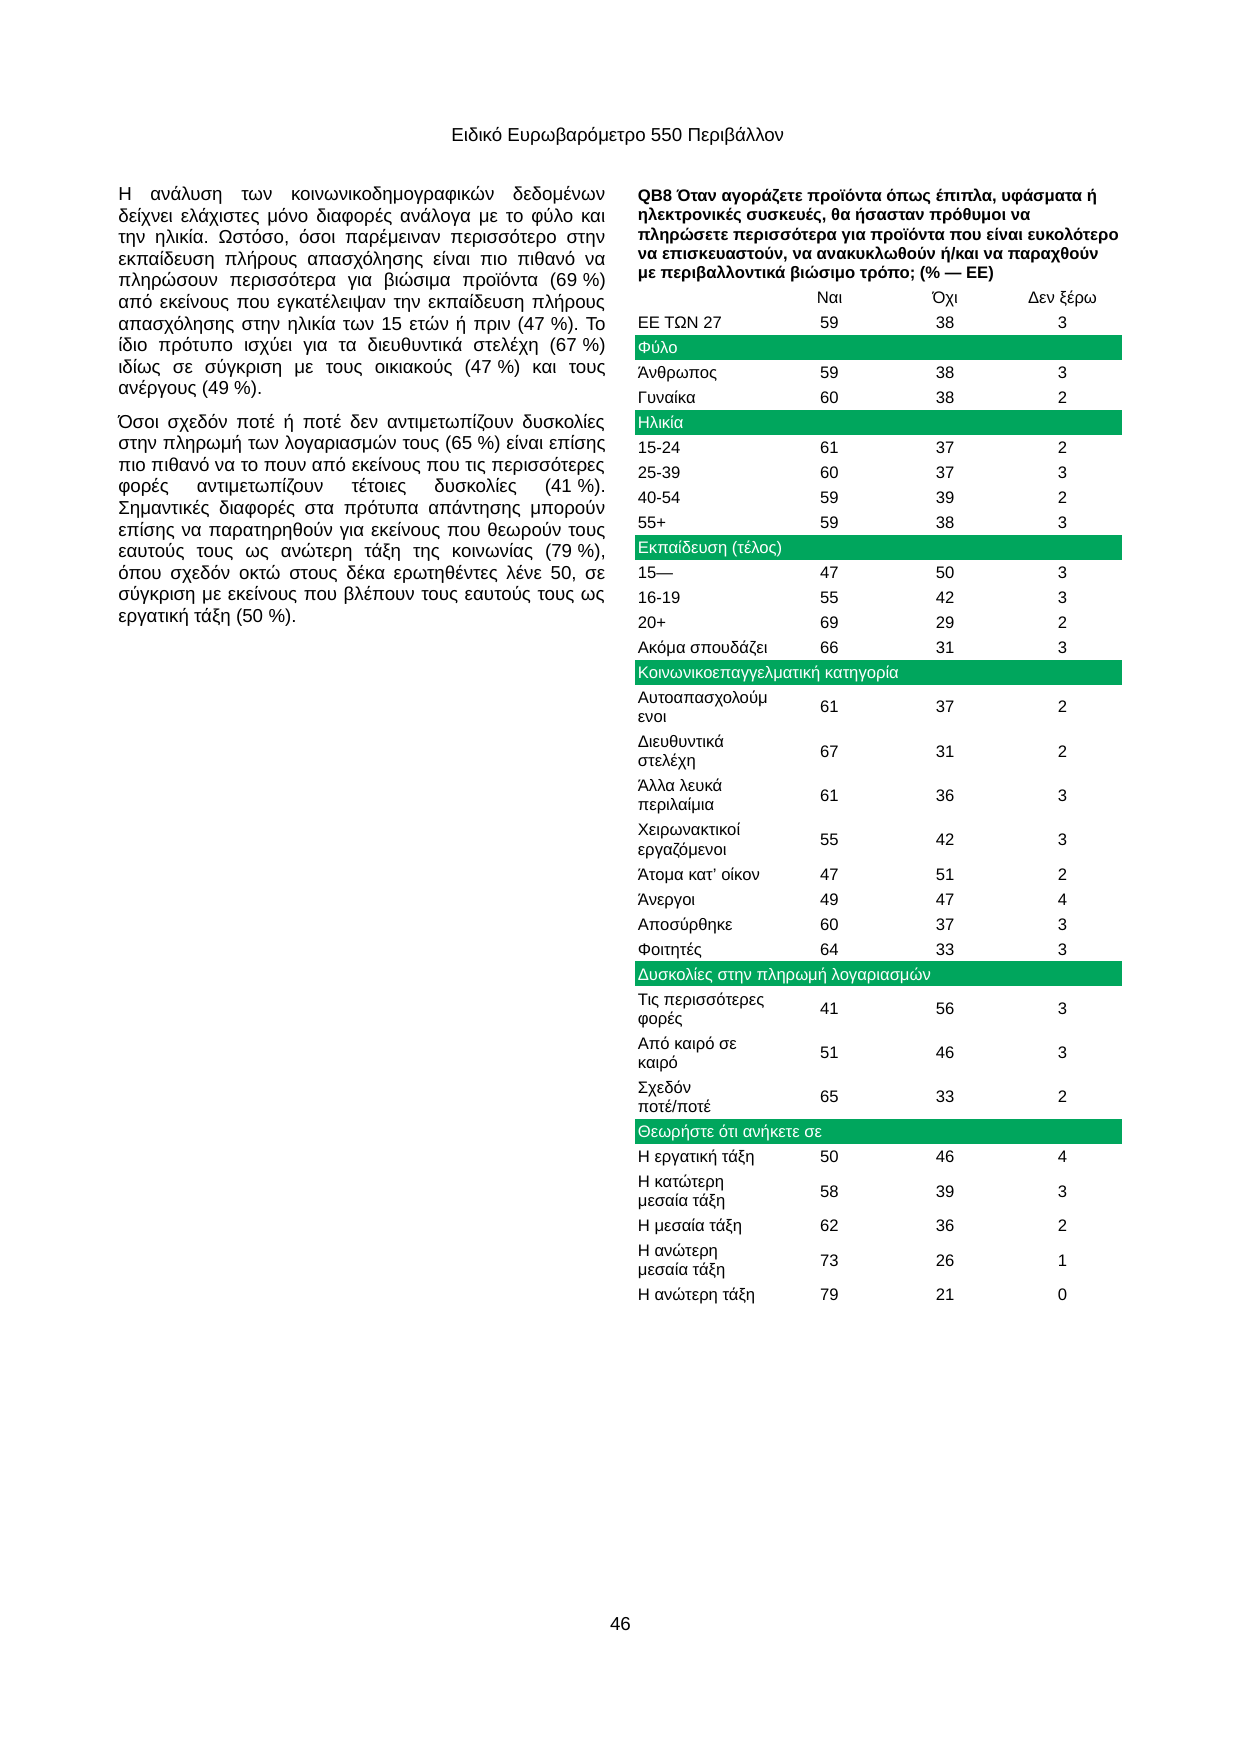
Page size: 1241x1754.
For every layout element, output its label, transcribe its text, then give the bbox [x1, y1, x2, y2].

table_cell 25-39 [635, 460, 771, 485]
table_cell 2 [1003, 729, 1122, 773]
table_cell 61 [771, 685, 887, 729]
table_cell 60 [771, 385, 887, 410]
table_cell 3 [1003, 1031, 1122, 1075]
table_cell 59 [771, 310, 887, 335]
table_cell 38 [888, 385, 1002, 410]
table_cell 3 [1003, 817, 1122, 861]
table_cell 40-54 [635, 485, 771, 510]
table_cell 55+ [635, 510, 771, 535]
table_cell Διευθυντικά στελέχη [635, 729, 771, 773]
table_cell 38 [888, 360, 1002, 385]
table_cell 33 [888, 936, 1002, 961]
table_cell Άλλα λευκά περιλαίμια [635, 773, 771, 817]
table_cell 4 [1003, 886, 1122, 911]
table_cell 3 [1003, 773, 1122, 817]
table_cell 3 [1003, 986, 1122, 1031]
table_cell 60 [771, 460, 887, 485]
table_cell 61 [771, 435, 887, 460]
table_cell 65 [771, 1075, 887, 1119]
table_cell 56 [888, 986, 1002, 1031]
table_cell 16-19 [635, 585, 771, 610]
table_cell Από καιρό σε καιρό [635, 1031, 771, 1075]
table_cell Η εργατική τάξη [635, 1144, 771, 1169]
table_cell 55 [771, 817, 887, 861]
table_cell Όχι [888, 285, 1002, 310]
table_cell 69 [771, 610, 887, 635]
table_cell Κοινωνικοεπαγγελματική κατηγορία [635, 660, 1122, 685]
table_header QB8 Όταν αγοράζετε προϊόντα όπως έπιπλα, υφάσματα ή ηλεκτρονικές συσκευές, θα ήσασταν πρόθυμοι να πληρώσετε περισσότερα για προϊόντα που είναι ευκολότερο να επισκευαστούν, να ανακυκλωθούν ή/και να παραχθούν με περιβαλλοντικά βιώσιμο τρόπο; (% — ΕΕ) [635, 183, 1122, 285]
table_cell [635, 285, 771, 310]
table_cell 3 [1003, 360, 1122, 385]
table_cell 3 [1003, 635, 1122, 660]
table_cell 31 [888, 635, 1002, 660]
text Η ανάλυση των κοινωνικοδημογραφικών δεδομένων δείχνει ελάχιστες μόνο διαφορές ανάλογα με το φύλο και την ηλικία. Ωστόσο, όσοι παρέμειναν περισσότερο στην εκπαίδευση πλήρους απασχόλησης είναι πιο πιθανό να πληρώσουν περισσότερα για βιώσιμα προϊόντα (69 %) από εκείνους που εγκατέλειψαν την εκπαίδευση πλήρους απασχόλησης στην ηλικία των 15 ετών ή πριν (47 %). Το ίδιο πρότυπο ισχύει για τα διευθυντικά στελέχη (67 %) ιδίως σε σύγκριση με τους οικιακούς (47 %) και τους ανέργους (49 %). [118, 183, 605, 399]
table_cell 37 [888, 685, 1002, 729]
table_cell 2 [1003, 435, 1122, 460]
table_cell 46 [888, 1031, 1002, 1075]
table_cell Χειρωνακτικοί εργαζόμενοι [635, 817, 771, 861]
table_cell 3 [1003, 460, 1122, 485]
table_cell Η κατώτερη μεσαία τάξη [635, 1169, 771, 1213]
table_cell Τις περισσότερες φορές [635, 986, 771, 1031]
table_cell 47 [888, 886, 1002, 911]
table_cell 62 [771, 1213, 887, 1238]
table_cell 61 [771, 773, 887, 817]
table_cell 26 [888, 1238, 1002, 1282]
table_cell Φύλο [635, 335, 1122, 360]
table_cell 31 [888, 729, 1002, 773]
table_cell 3 [1003, 585, 1122, 610]
table_cell 60 [771, 911, 887, 936]
table_cell 66 [771, 635, 887, 660]
table_cell 3 [1003, 310, 1122, 335]
table_cell Θεωρήστε ότι ανήκετε σε [635, 1119, 1122, 1144]
table_cell Άνεργοι [635, 886, 771, 911]
table_cell Η ανώτερη μεσαία τάξη [635, 1238, 771, 1282]
table_cell 2 [1003, 685, 1122, 729]
table_cell 55 [771, 585, 887, 610]
text Όσοι σχεδόν ποτέ ή ποτέ δεν αντιμετωπίζουν δυσκολίες στην πληρωμή των λογαριασμών τους (65 %) είναι επίσης πιο πιθανό να το πουν από εκείνους που τις περισσότερες φορές αντιμετωπίζουν τέτοιες δυσκολίες (41 %). Σημαντικές διαφορές στα πρότυπα απάντησης μπορούν επίσης να παρατηρηθούν για εκείνους που θεωρούν τους εαυτούς τους ως ανώτερη τάξη της κοινωνίας (79 %), όπου σχεδόν οκτώ στους δέκα ερωτηθέντες λένε 50, σε σύγκριση με εκείνους που βλέπουν τους εαυτούς τους ως εργατική τάξη (50 %). [118, 411, 605, 626]
table_cell 59 [771, 485, 887, 510]
table_cell 21 [888, 1282, 1002, 1307]
table_cell 38 [888, 310, 1002, 335]
table_cell 37 [888, 911, 1002, 936]
table_cell 1 [1003, 1238, 1122, 1282]
table_cell Δυσκολίες στην πληρωμή λογαριασμών [635, 961, 1122, 986]
table_cell 58 [771, 1169, 887, 1213]
table_cell 39 [888, 1169, 1002, 1213]
table_cell Αποσύρθηκε [635, 911, 771, 936]
table_cell 73 [771, 1238, 887, 1282]
table_cell Η μεσαία τάξη [635, 1213, 771, 1238]
table_cell 38 [888, 510, 1002, 535]
table_cell 0 [1003, 1282, 1122, 1307]
table_cell Ναι [771, 285, 887, 310]
table_cell 39 [888, 485, 1002, 510]
table_cell 3 [1003, 510, 1122, 535]
table_cell 29 [888, 610, 1002, 635]
table_cell 37 [888, 435, 1002, 460]
table_cell 33 [888, 1075, 1002, 1119]
table_cell 51 [888, 861, 1002, 886]
table_cell 3 [1003, 936, 1122, 961]
table_cell Άτομα κατ’ οίκον [635, 861, 771, 886]
table_cell Άνθρωπος [635, 360, 771, 385]
table_cell 47 [771, 861, 887, 886]
table_cell 59 [771, 510, 887, 535]
table_cell 2 [1003, 861, 1122, 886]
table_cell 3 [1003, 1169, 1122, 1213]
table_cell 36 [888, 1213, 1002, 1238]
table_cell 49 [771, 886, 887, 911]
table_cell 3 [1003, 911, 1122, 936]
table_cell 3 [1003, 560, 1122, 585]
table_cell Αυτοαπασχολούμενοι [635, 685, 771, 729]
table_cell Σχεδόν ποτέ/ποτέ [635, 1075, 771, 1119]
table_cell Ηλικία [635, 410, 1122, 435]
table_cell 51 [771, 1031, 887, 1075]
table_cell 42 [888, 817, 1002, 861]
table_cell 37 [888, 460, 1002, 485]
table_cell Δεν ξέρω [1003, 285, 1122, 310]
table_cell Η ανώτερη τάξη [635, 1282, 771, 1307]
table_cell 79 [771, 1282, 887, 1307]
table_cell Γυναίκα [635, 385, 771, 410]
table_cell 50 [888, 560, 1002, 585]
table_cell 4 [1003, 1144, 1122, 1169]
table_cell 47 [771, 560, 887, 585]
table_cell 2 [1003, 485, 1122, 510]
table_cell 67 [771, 729, 887, 773]
table_cell Φοιτητές [635, 936, 771, 961]
table_cell 42 [888, 585, 1002, 610]
table_cell ΕΕ ΤΩΝ 27 [635, 310, 771, 335]
table_cell 64 [771, 936, 887, 961]
table_cell 2 [1003, 610, 1122, 635]
table_cell 20+ [635, 610, 771, 635]
table_cell 41 [771, 986, 887, 1031]
table_cell 15-24 [635, 435, 771, 460]
table_cell 59 [771, 360, 887, 385]
table_cell 2 [1003, 385, 1122, 410]
table_cell 50 [771, 1144, 887, 1169]
table_cell 15— [635, 560, 771, 585]
table_cell 46 [888, 1144, 1002, 1169]
table_cell Εκπαίδευση (τέλος) [635, 535, 1122, 560]
table_cell 36 [888, 773, 1002, 817]
table_cell 2 [1003, 1213, 1122, 1238]
table_cell 2 [1003, 1075, 1122, 1119]
table_cell Ακόμα σπουδάζει [635, 635, 771, 660]
